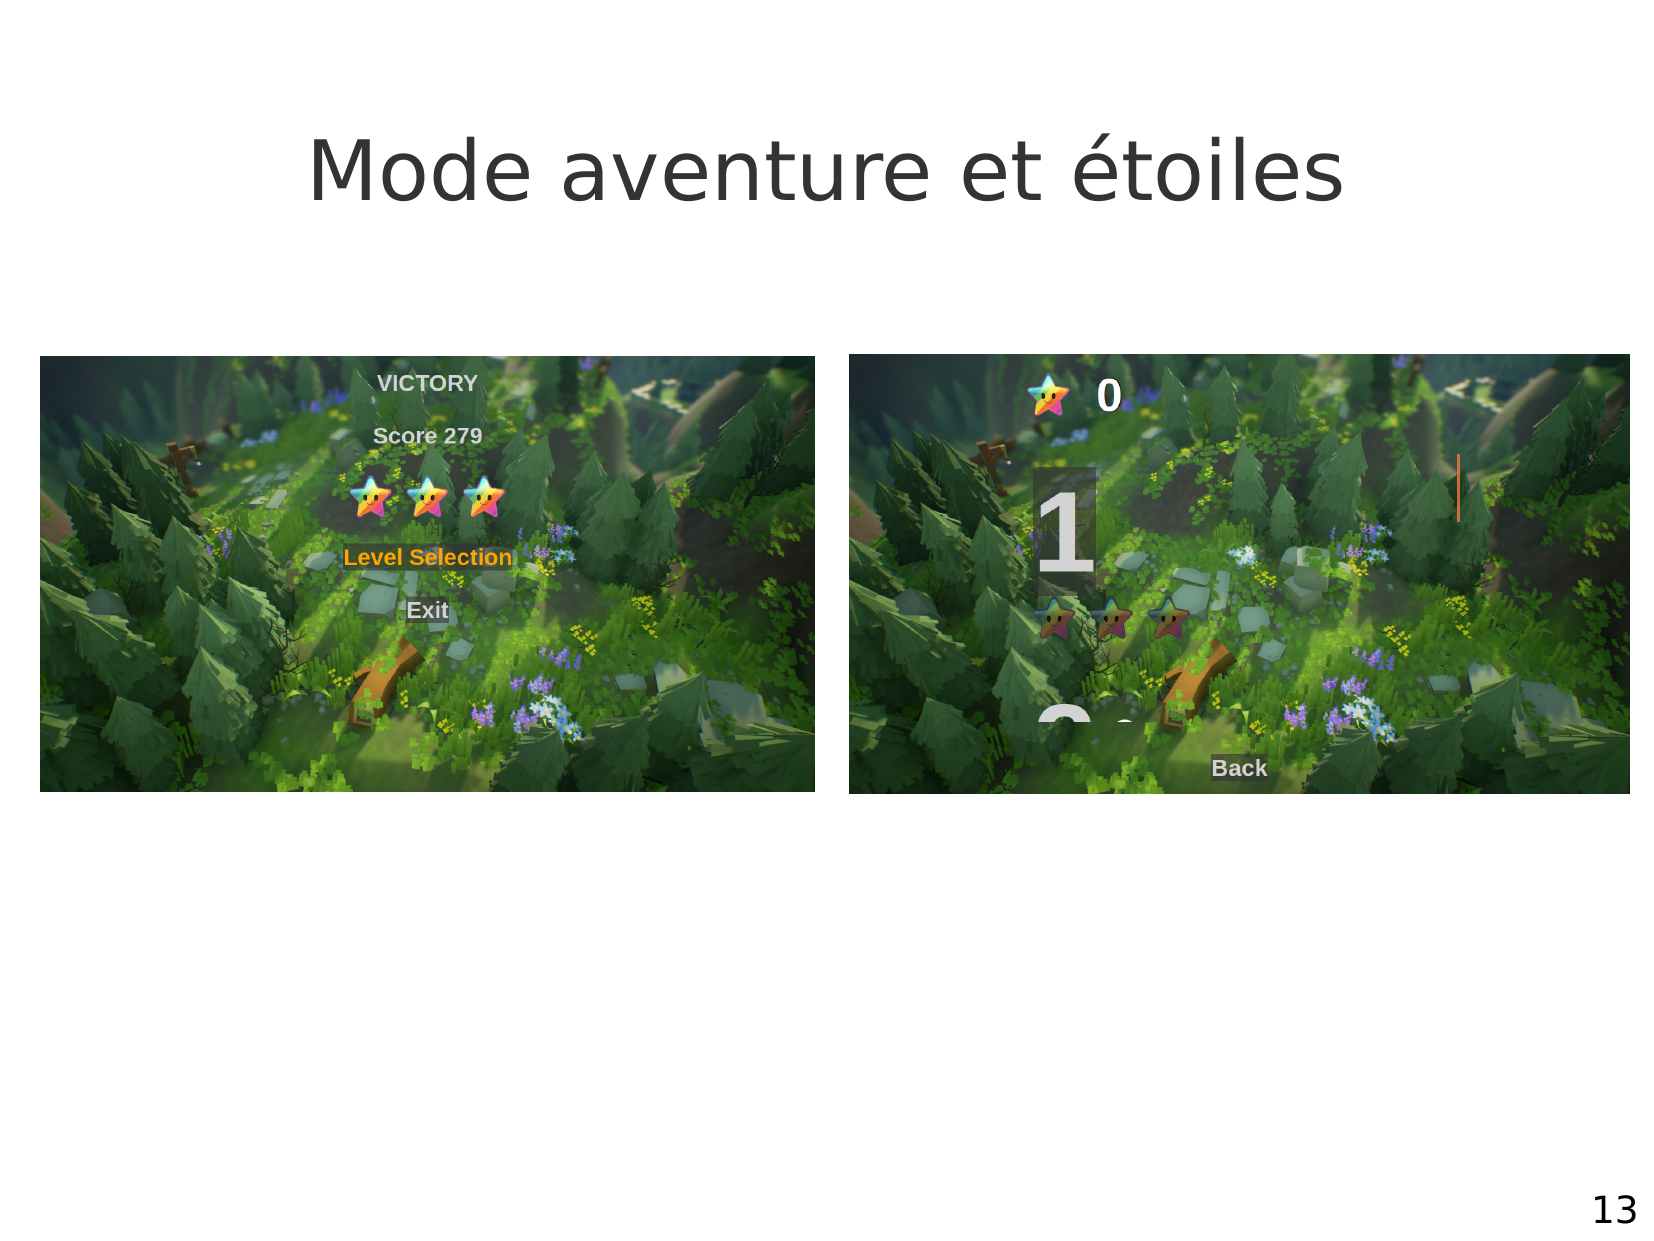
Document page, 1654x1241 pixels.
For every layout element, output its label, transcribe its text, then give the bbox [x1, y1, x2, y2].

picture [849, 354, 1630, 794]
picture [40, 356, 815, 792]
title Mode aventure et étoiles [114, 73, 1539, 271]
text_box 13 [1576, 1181, 1654, 1240]
